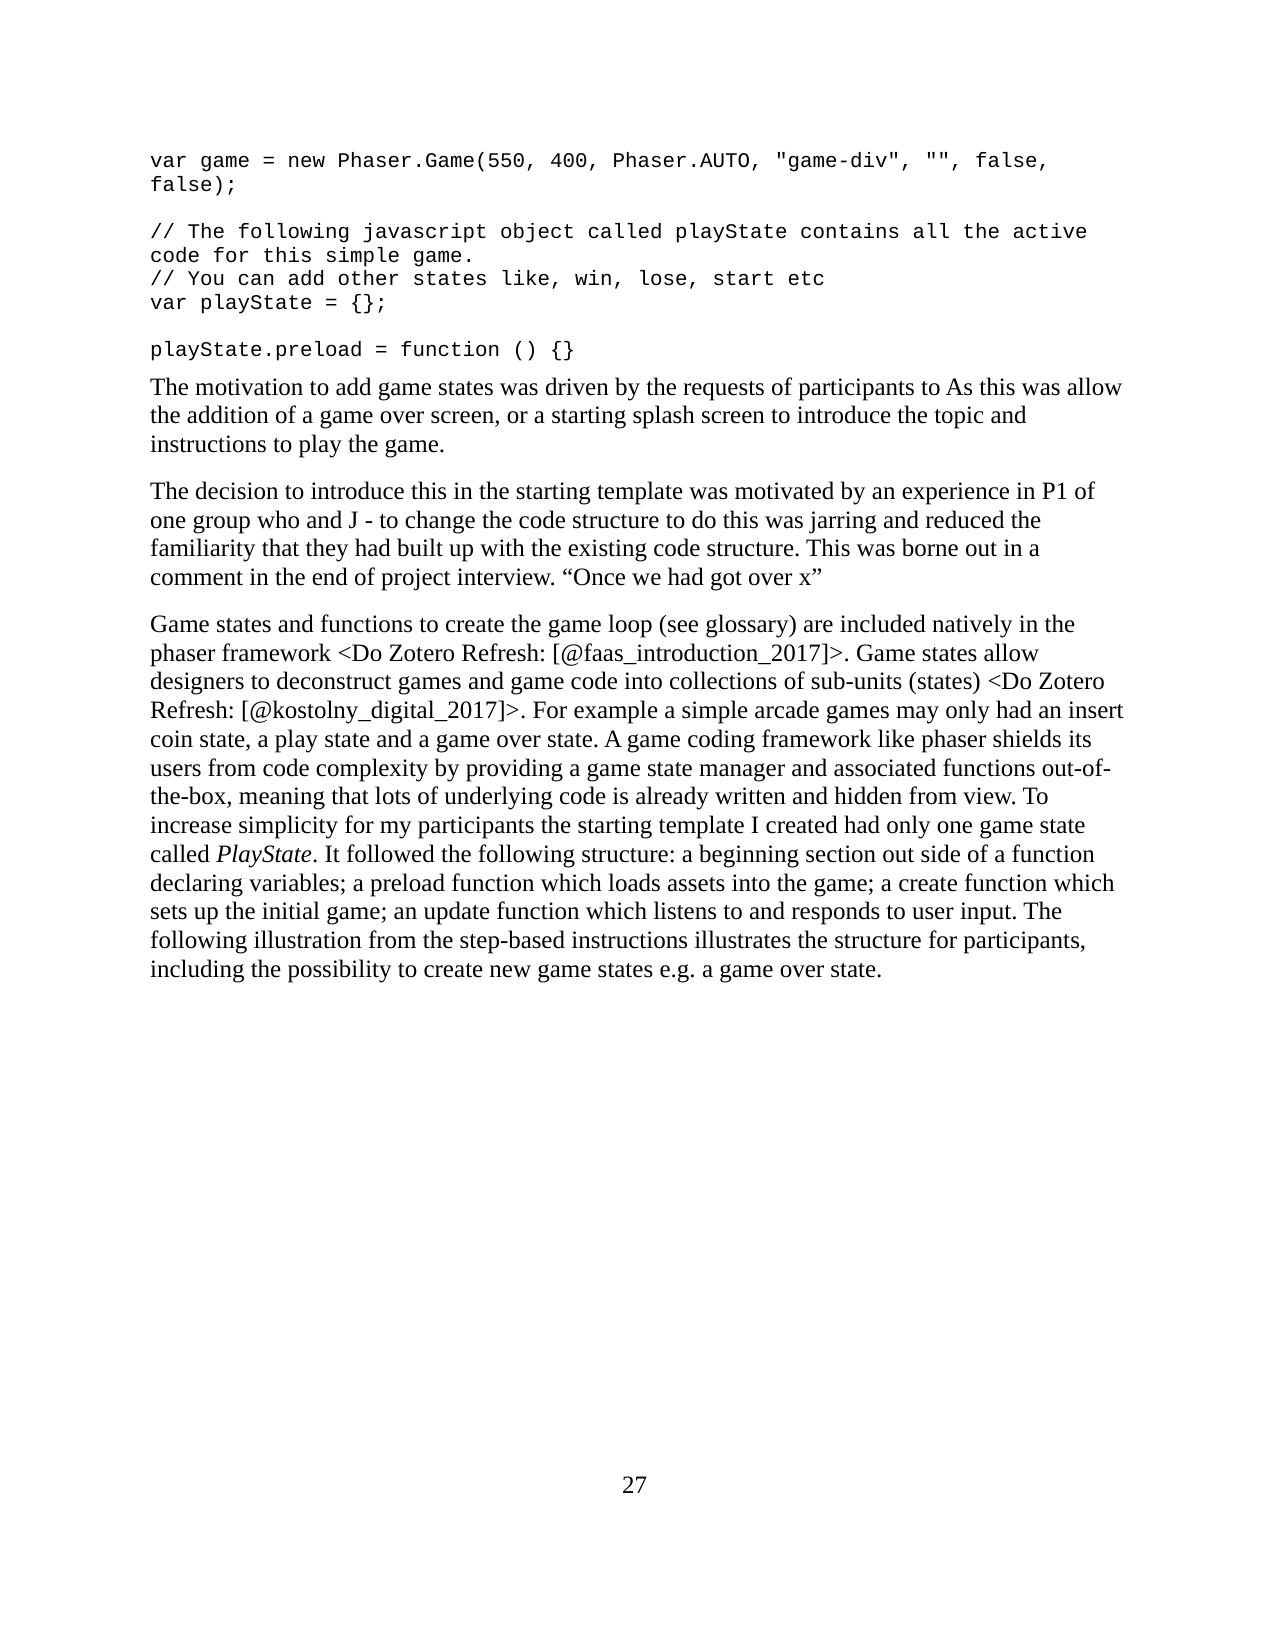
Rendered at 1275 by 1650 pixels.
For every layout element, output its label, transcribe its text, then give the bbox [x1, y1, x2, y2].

text The decision to introduce this in the starting template was motivated by an experience in P1 of one group who and J - to change the code structure to do this was jarring and reduced the familiarity that they had built up with the existing code structure. This was borne out in a comment in the end of project interview. “Once we had got over x” [150, 476, 1125, 591]
text // The following javascript object called playState contains all the active code for this simple game. [150, 221, 1125, 268]
text Game states and functions to create the game loop (see glossary) are included natively in the phaser framework <Do Zotero Refresh: [@faas_introduction_2017]>. Game states allow designers to deconstruct games and game code into collections of sub-units (states) <Do Zotero Refresh: [@kostolny_digital_2017]>. For example a simple arcade games may only had an insert coin state, a play state and a game over state. A game coding framework like phaser shields its users from code complexity by providing a game state manager and associated functions out-of-the-box, meaning that lots of underlying code is already written and hidden from view. To increase simplicity for my participants the starting template I created had only one game state called PlayState. It followed the following structure: a beginning section out side of a function declaring variables; a preload function which loads assets into the game; a create function which sets up the initial game; an update function which listens to and responds to user input. The following illustration from the step-based instructions illustrates the structure for participants, including the possibility to create new game states e.g. a game over state. [150, 609, 1125, 983]
text var game = new Phaser.Game(550, 400, Phaser.AUTO, "game-div", "", false, false); [150, 150, 1125, 197]
text playState.preload = function () {} [150, 339, 1125, 363]
text // You can add other states like, win, lose, start etc [150, 268, 1125, 292]
text The motivation to add game states was driven by the requests of participants to As this was allow the addition of a game over screen, or a starting splash screen to introduce the topic and instructions to play the game. [150, 372, 1125, 458]
text var playState = {}; [150, 292, 1125, 316]
